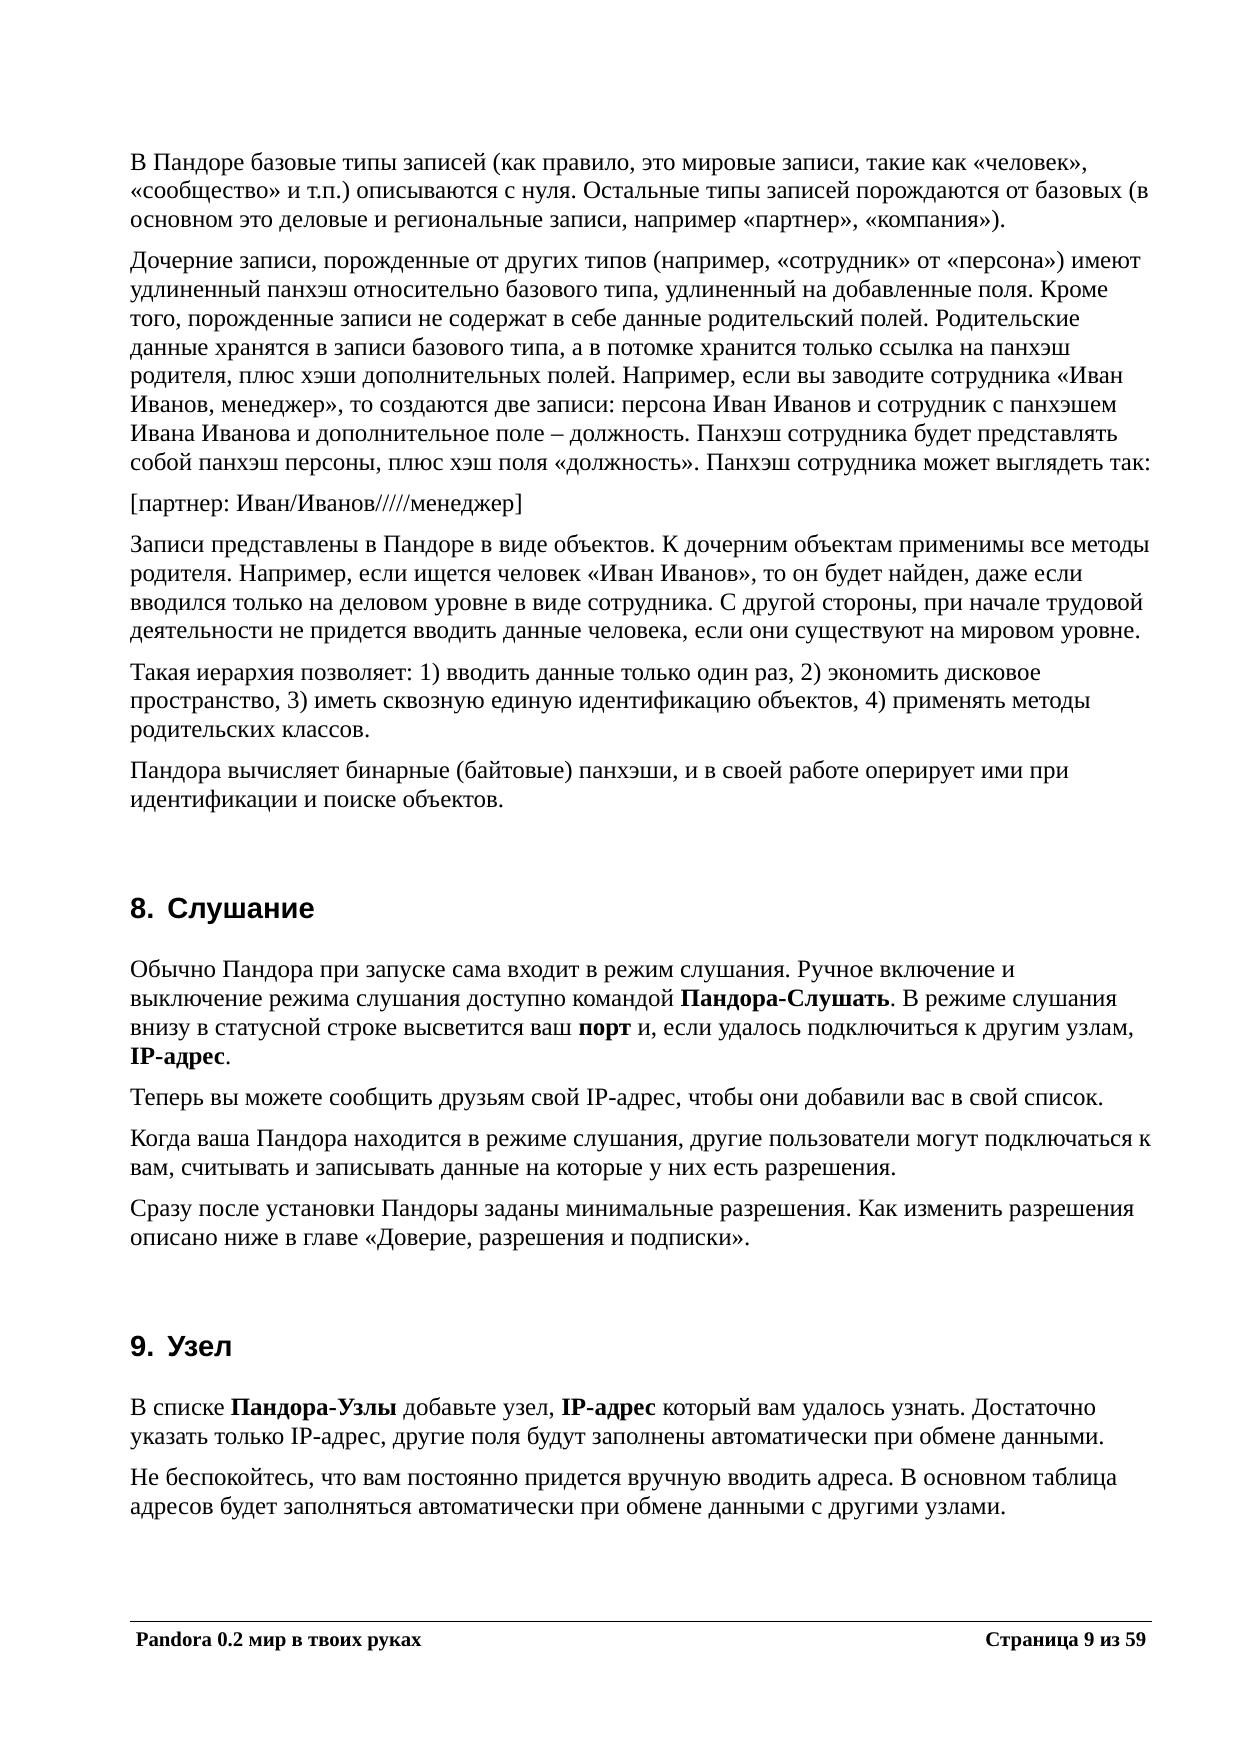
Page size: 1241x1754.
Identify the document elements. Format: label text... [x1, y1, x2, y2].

text Обычно Пандора при запуске сама входит в режим слушания. Ручное включение и выключение режима слушания доступно командой Пандора-Слушать. В режиме слушания внизу в статусной строке высветится ваш порт и, если удалось подключиться к другим узлам, IP-адрес. [130, 954, 1152, 1069]
text Когда ваша Пандора находится в режиме слушания, другие пользователи могут подключаться к вам, считывать и записывать данные на которые у них есть разрешения. [130, 1123, 1152, 1181]
text Дочерние записи, порожденные от других типов (например, «сотрудник» от «персона») имеют удлиненный панхэш относительно базового типа, удлиненный на добавленные поля. Кроме того, порожденные записи не содержат в себе данные родительский полей. Родительские данные хранятся в записи базового типа, а в потомке хранится только ссылка на панхэш родителя, плюс хэши дополнительных полей. Например, если вы заводите сотрудника «Иван Иванов, менеджер», то создаются две записи: персона Иван Иванов и сотрудник с панхэшем Ивана Иванова и дополнительное поле – должность. Панхэш сотрудника будет представлять собой панхэш персоны, плюс хэш поля «должность». Панхэш сотрудника может выглядеть так: [130, 246, 1152, 476]
text Такая иерархия позволяет: 1) вводить данные только один раз, 2) экономить дисковое пространство, 3) иметь сквозную единую идентификацию объектов, 4) применять методы родительских классов. [130, 657, 1152, 743]
text Теперь вы можете сообщить друзьям свой IP-адрес, чтобы они добавили вас в свой список. [130, 1082, 1152, 1111]
subtitle Слушание [130, 891, 1152, 924]
text Записи представлены в Пандоре в виде объектов. К дочерним объектам применимы все методы родителя. Например, если ищется человек «Иван Иванов», то он будет найден, даже если вводился только на деловом уровне в виде сотрудника. С другой стороны, при начале трудовой деятельности не придется вводить данные человека, если они существуют на мировом уровне. [130, 529, 1152, 644]
text [партнер: Иван/Иванов/////менеджер] [130, 488, 1152, 517]
text Не беспокойтесь, что вам постоянно придется вручную вводить адреса. В основном таблица адресов будет заполняться автоматически при обмене данными с другими узлами. [130, 1462, 1152, 1520]
subtitle Узел [130, 1329, 1152, 1362]
text В Пандоре базовые типы записей (как правило, это мировые записи, такие как «человек», «сообщество» и т.п.) описываются с нуля. Остальные типы записей порождаются от базовых (в основном это деловые и региональные записи, например «партнер», «компания»). [130, 147, 1152, 233]
text В списке Пандора-Узлы добавьте узел, IP-адрес который вам удалось узнать. Достаточно указать только IP-адрес, другие поля будут заполнены автоматически при обмене данными. [130, 1392, 1152, 1450]
text Пандора вычисляет бинарные (байтовые) панхэши, и в своей работе оперирует ими при идентификации и поиске объектов. [130, 756, 1152, 813]
text Сразу после установки Пандоры заданы минимальные разрешения. Как изменить разрешения описано ниже в главе «Доверие, разрешения и подписки». [130, 1193, 1152, 1251]
